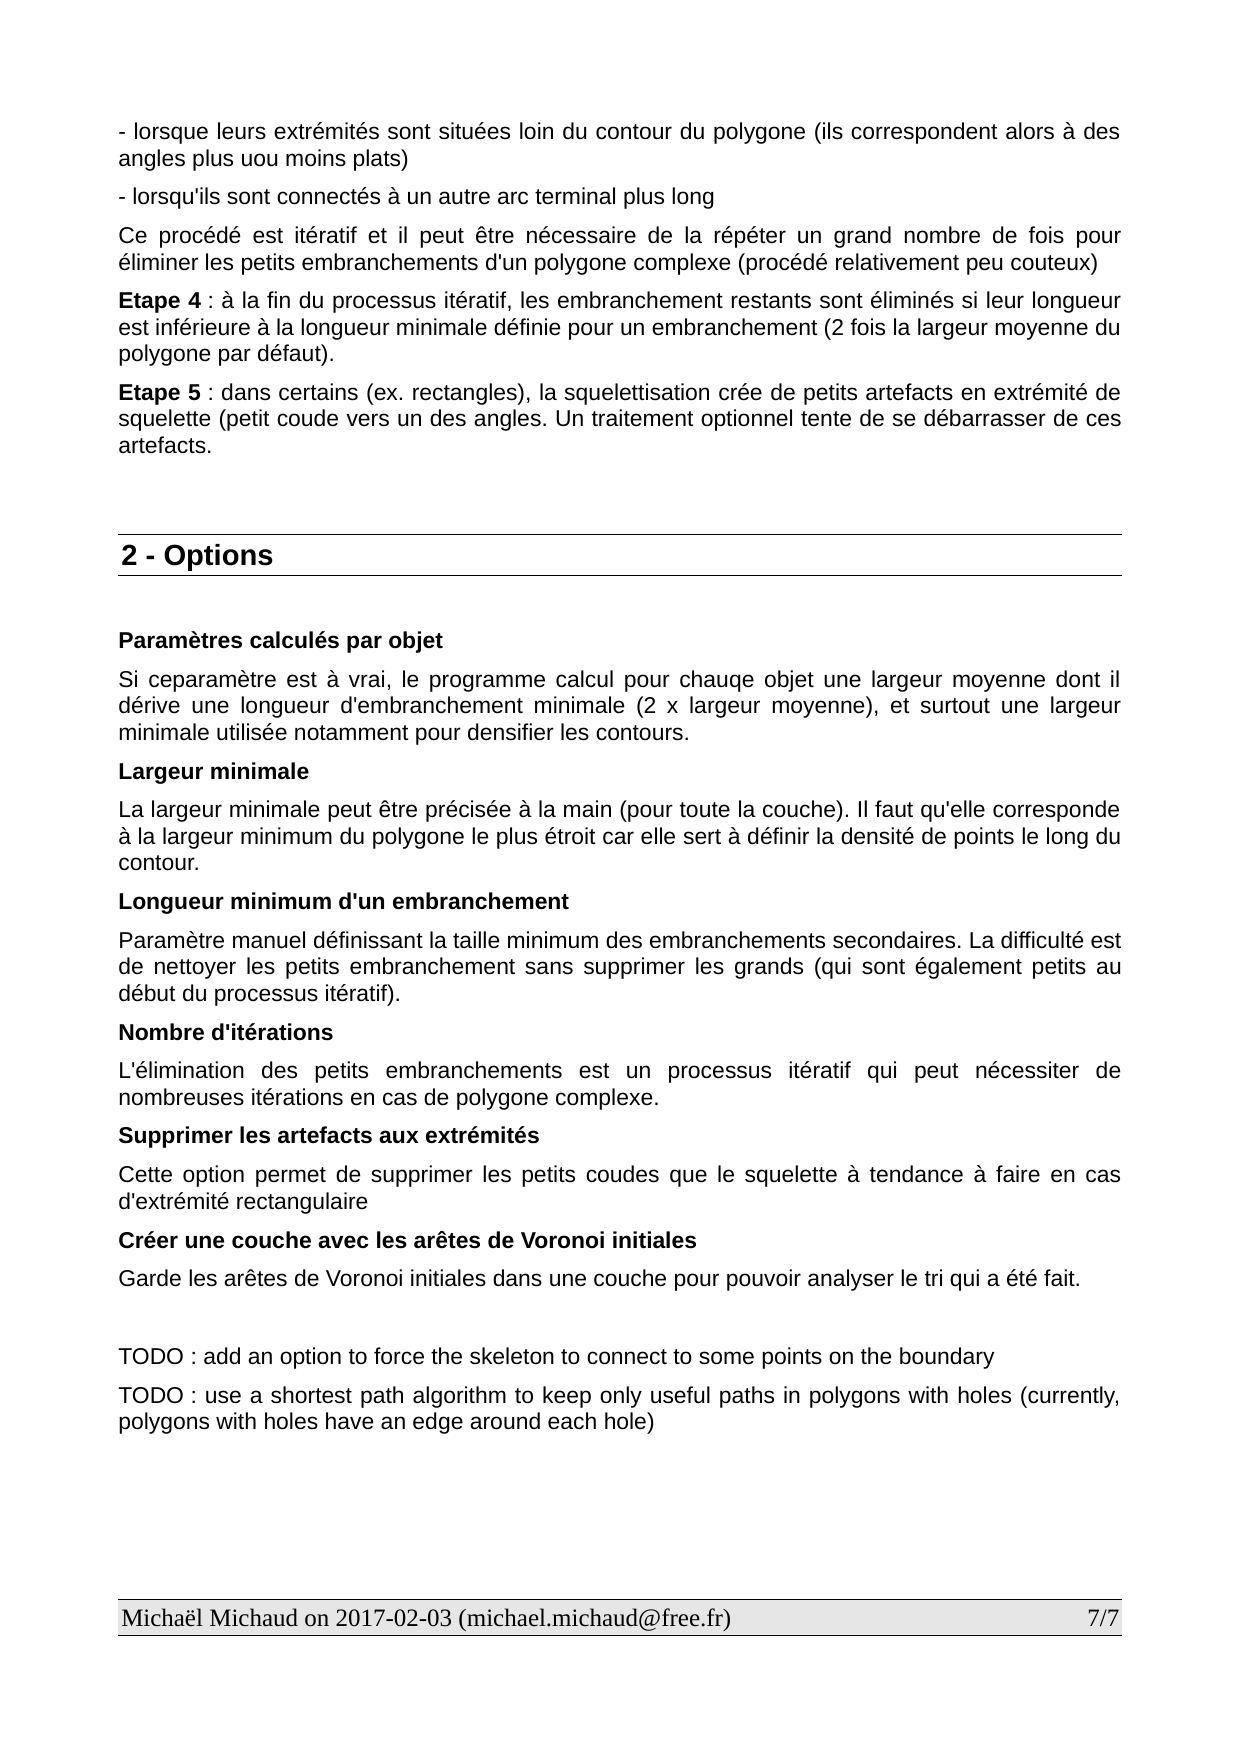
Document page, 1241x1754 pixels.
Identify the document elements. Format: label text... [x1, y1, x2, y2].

text Créer une couche avec les arêtes de Voronoi initiales [118, 1227, 1122, 1253]
text Largeur minimale [118, 758, 1122, 784]
text Longueur minimum d'un embranchement [118, 888, 1122, 914]
subtitle Options [118, 535, 1122, 575]
text Nombre d'itérations [118, 1018, 1122, 1045]
text - lorsqu'ils sont connectés à un autre arc terminal plus long [118, 183, 1122, 210]
text Si ceparamètre est à vrai, le programme calcul pour chauqe objet une largeur moyenne dont il dérive une longueur d'embranchement minimale (2 x largeur moyenne), et surtout une largeur minimale utilisée notamment pour densifier les contours. [118, 666, 1122, 745]
text Cette option permet de supprimer les petits coudes que le squelette à tendance à faire en cas d'extrémité rectangulaire [118, 1161, 1122, 1214]
text Paramètres calculés par objet [118, 627, 1122, 653]
text - lorsque leurs extrémités sont situées loin du contour du polygone (ils correspondent alors à des angles plus uou moins plats) [118, 118, 1122, 171]
text La largeur minimale peut être précisée à la main (pour toute la couche). Il faut qu'elle corresponde à la largeur minimum du polygone le plus étroit car elle sert à définir la densité de points le long du contour. [118, 796, 1122, 876]
text Etape 4 : à la fin du processus itératif, les embranchement restants sont éliminés si leur longueur est inférieure à la longueur minimale définie pour un embranchement (2 fois la largeur moyenne du polygone par défaut). [118, 287, 1122, 366]
text Garde les arêtes de Voronoi initiales dans une couche pour pouvoir analyser le tri qui a été fait. [118, 1265, 1122, 1292]
text Paramètre manuel définissant la taille minimum des embranchements secondaires. La difficulté est de nettoyer les petits embranchement sans supprimer les grands (qui sont également petits au début du processus itératif). [118, 927, 1122, 1006]
text Etape 5 : dans certains (ex. rectangles), la squelettisation crée de petits artefacts en extrémité de squelette (petit coude vers un des angles. Un traitement optionnel tente de se débarrasser de ces artefacts. [118, 379, 1122, 458]
text TODO : add an option to force the skeleton to connect to some points on the boundary [118, 1343, 1122, 1369]
text Supprimer les artefacts aux extrémités [118, 1122, 1122, 1149]
text TODO : use a shortest path algorithm to keep only useful paths in polygons with holes (currently, polygons with holes have an edge around each hole) [118, 1382, 1122, 1435]
text Ce procédé est itératif et il peut être nécessaire de la répéter un grand nombre de fois pour éliminer les petits embranchements d'un polygone complexe (procédé relativement peu couteux) [118, 222, 1122, 275]
text L'élimination des petits embranchements est un processus itératif qui peut nécessiter de nombreuses itérations en cas de polygone complexe. [118, 1057, 1122, 1110]
